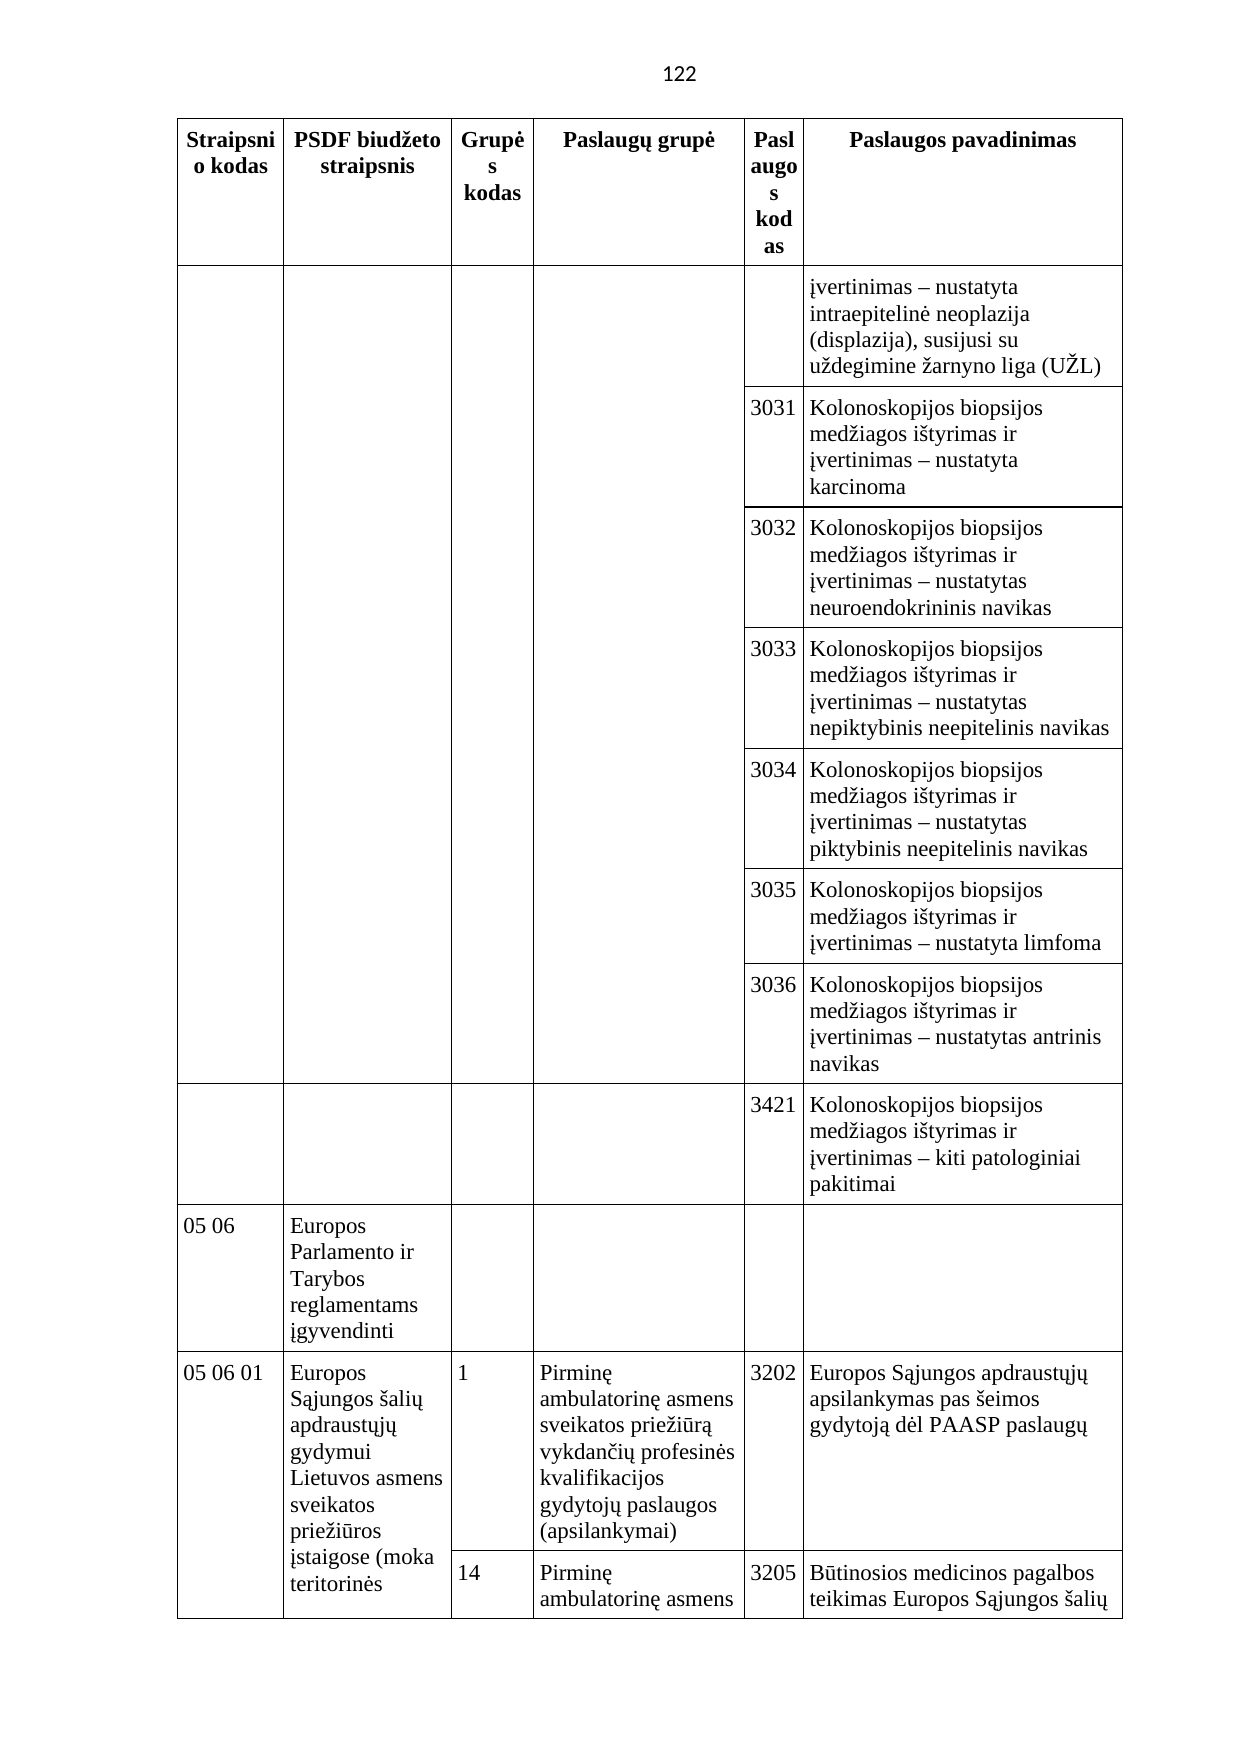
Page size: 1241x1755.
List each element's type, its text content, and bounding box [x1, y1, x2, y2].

table_cell [284, 627, 451, 748]
table_cell [452, 868, 533, 962]
table_cell [452, 386, 533, 506]
table_cell [534, 627, 744, 748]
table_cell [452, 506, 533, 627]
table_cell [534, 1084, 744, 1204]
table_cell 3036 [745, 964, 803, 1083]
table_cell [452, 963, 533, 1083]
table_cell [178, 748, 283, 868]
table_cell 3035 [745, 869, 803, 962]
table_cell įvertinimas – nustatyta intraepitelinė neoplazija (displazija), susijusi su uždegimine žarnyno liga (UŽL) [804, 266, 1122, 386]
table_cell [284, 748, 451, 868]
table_cell 3034 [745, 749, 803, 868]
table_cell [452, 1205, 533, 1351]
table_cell [284, 386, 451, 506]
table_cell 05 06 01 [178, 1352, 283, 1618]
table_cell [284, 266, 451, 386]
table_header PSDF biudžeto straipsnis [284, 119, 451, 265]
table_cell Kolonoskopijos biopsijos medžiagos ištyrimas ir įvertinimas – nustatyta karcinoma [804, 387, 1122, 506]
table_cell [745, 1205, 803, 1351]
table_header Paslaugų grupė [534, 119, 744, 265]
table_cell [534, 386, 744, 506]
table_cell Pirminę ambulatorinę asmens sveikatos priežiūrą vykdančių profesinės kvalifikacijos gydytojų paslaugos (apsilankymai) [534, 1352, 744, 1550]
table_cell [534, 1205, 744, 1351]
table_cell 14 [452, 1551, 533, 1618]
table_cell Kolonoskopijos biopsijos medžiagos ištyrimas ir įvertinimas – nustatytas antrinis navikas [804, 964, 1122, 1083]
table_cell [452, 1084, 533, 1204]
table_header Straipsnio kodas [178, 119, 283, 265]
table_cell [284, 1084, 451, 1204]
table_cell 3421 [745, 1084, 803, 1204]
table_cell [534, 748, 744, 868]
table_cell Kolonoskopijos biopsijos medžiagos ištyrimas ir įvertinimas – nustatytas neuroendokrininis navikas [804, 508, 1122, 627]
table_cell [452, 627, 533, 748]
table_cell [452, 266, 533, 386]
table_header Paslaugos pavadinimas [804, 119, 1122, 265]
table_cell 05 06 [178, 1205, 283, 1351]
table_cell [178, 506, 283, 627]
table_cell [284, 963, 451, 1083]
table_cell [178, 1084, 283, 1204]
table_cell [178, 266, 283, 386]
table_cell [178, 386, 283, 506]
table_cell 3032 [745, 508, 803, 627]
table_cell [284, 868, 451, 962]
table_cell 3202 [745, 1352, 803, 1550]
table_cell [534, 506, 744, 627]
table_cell [534, 266, 744, 386]
table_cell 3031 [745, 387, 803, 506]
table_header Paslaugos kodas [745, 119, 803, 265]
table_cell [534, 868, 744, 962]
table_cell [178, 963, 283, 1083]
table_cell 1 [452, 1352, 533, 1550]
table_cell Kolonoskopijos biopsijos medžiagos ištyrimas ir įvertinimas – nustatyta limfoma [804, 869, 1122, 962]
table_cell Kolonoskopijos biopsijos medžiagos ištyrimas ir įvertinimas – kiti patologiniai pakitimai [804, 1084, 1122, 1204]
table_cell [178, 627, 283, 748]
table_cell Pirminę ambulatorinę asmens [534, 1551, 744, 1618]
table_header Grupės kodas [452, 119, 533, 265]
table_cell Kolonoskopijos biopsijos medžiagos ištyrimas ir įvertinimas – nustatytas piktybinis neepitelinis navikas [804, 749, 1122, 868]
table_cell [178, 868, 283, 962]
table_cell [284, 506, 451, 627]
table_cell Europos Sąjungos apdraustųjų apsilankymas pas šeimos gydytoją dėl PAASP paslaugų [804, 1352, 1122, 1550]
table_cell [804, 1205, 1122, 1351]
table_cell 3033 [745, 628, 803, 748]
table_cell Kolonoskopijos biopsijos medžiagos ištyrimas ir įvertinimas – nustatytas nepiktybinis neepitelinis navikas [804, 628, 1122, 748]
table_cell [452, 748, 533, 868]
table_cell Būtinosios medicinos pagalbos teikimas Europos Sąjungos šalių [804, 1551, 1122, 1618]
table_cell 3205 [745, 1551, 803, 1618]
table_cell [534, 963, 744, 1083]
table_cell Europos Parlamento ir Tarybos reglamentams įgyvendinti [284, 1205, 451, 1351]
table_cell Europos Sąjungos šalių apdraustųjų gydymui Lietuvos asmens sveikatos priežiūros įstaigose (moka teritorinės [284, 1352, 451, 1618]
table_cell [745, 266, 803, 386]
